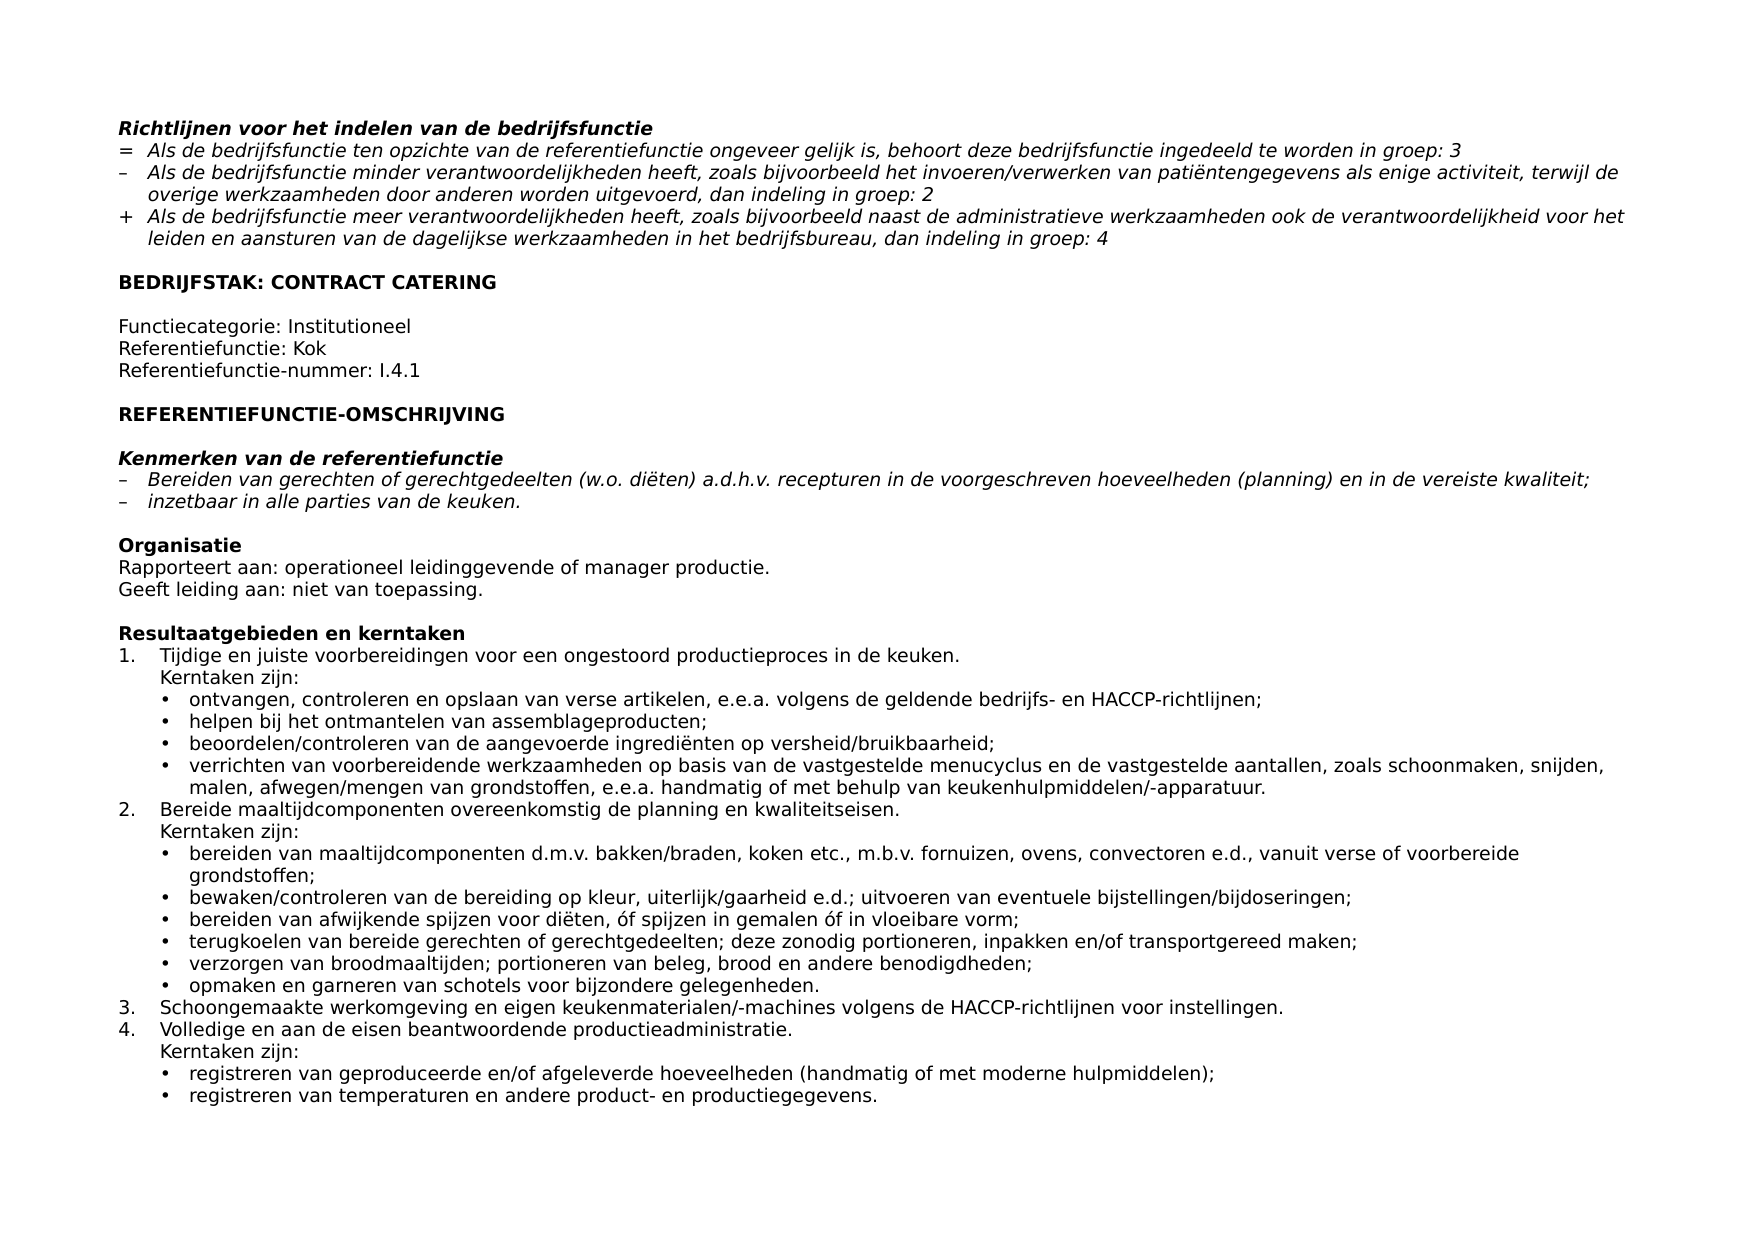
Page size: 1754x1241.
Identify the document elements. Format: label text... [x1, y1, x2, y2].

text • helpen bij het ontmantelen van assemblageproducten; [159, 711, 1636, 733]
text • bereiden van afwijkende spijzen voor diëten, óf spijzen in gemalen óf in vloeibare vorm; [159, 909, 1636, 931]
text – Bereiden van gerechten of gerechtgedeelten (w.o. diëten) a.d.h.v. recepturen in de voorgeschreven hoeveelheden (planning) en in de vereiste kwaliteit; [118, 469, 1636, 491]
text Geeft leiding aan: niet van toepassing. [118, 579, 1636, 601]
text 4. Volledige en aan de eisen beantwoordende productieadministratie. [118, 1019, 1636, 1041]
text 1. Tijdige en juiste voorbereidingen voor een ongestoord productieproces in de keuken. [118, 645, 1636, 667]
text Kerntaken zijn: [159, 821, 1636, 843]
text Kerntaken zijn: [159, 667, 1636, 689]
text • verrichten van voorbereidende werkzaamheden op basis van de vastgestelde menucyclus en de vastgestelde aantallen, zoals schoonmaken, snijden, malen, afwegen/mengen van grondstoffen, e.e.a. handmatig of met behulp van keukenhulpmiddelen/-apparatuur. [159, 755, 1636, 799]
text • bewaken/controleren van de bereiding op kleur, uiterlijk/gaarheid e.d.; uitvoeren van eventuele bijstellingen/bijdoseringen; [159, 887, 1636, 909]
text Functiecategorie: Institutioneel [118, 316, 1636, 338]
text 3. Schoongemaakte werkomgeving en eigen keukenmaterialen/-machines volgens de HACCP-richtlijnen voor instellingen. [118, 997, 1636, 1019]
text • opmaken en garneren van schotels voor bijzondere gelegenheden. [159, 975, 1636, 997]
text • verzorgen van broodmaaltijden; portioneren van beleg, brood en andere benodigdheden; [159, 953, 1636, 975]
text • registreren van geproduceerde en/of afgeleverde hoeveelheden (handmatig of met moderne hulpmiddelen); [159, 1063, 1636, 1084]
text • beoordelen/controleren van de aangevoerde ingrediënten op versheid/bruikbaarheid; [159, 733, 1636, 755]
text • bereiden van maaltijdcomponenten d.m.v. bakken/braden, koken etc., m.b.v. fornuizen, ovens, convectoren e.d., vanuit verse of voorbereide grondstoffen; [159, 843, 1636, 887]
text • registreren van temperaturen en andere product- en productiegegevens. [159, 1084, 1636, 1107]
text • terugkoelen van bereide gerechten of gerechtgedeelten; deze zonodig portioneren, inpakken en/of transportgereed maken; [159, 931, 1636, 953]
text – Als de bedrijfsfunctie minder verantwoordelijkheden heeft, zoals bijvoorbeeld het invoeren/verwerken van patiëntengegevens als enige activiteit, terwijl de overige werkzaamheden door anderen worden uitgevoerd, dan indeling in groep: 2 [118, 162, 1636, 206]
text 2. Bereide maaltijdcomponenten overeenkomstig de planning en kwaliteitseisen. [118, 799, 1636, 821]
text Kerntaken zijn: [159, 1041, 1636, 1063]
subtitle BEDRIJFSTAK: CONTRACT CATERING [118, 272, 1636, 294]
text Resultaatgebieden en kerntaken [118, 623, 1636, 645]
text Organisatie [118, 535, 1636, 557]
text Referentiefunctie-nummer: I.4.1 [118, 360, 1636, 382]
text = Als de bedrijfsfunctie ten opzichte van de referentiefunctie ongeveer gelijk is, behoort deze bedrijfsfunctie ingedeeld te worden in groep: 3 [118, 140, 1636, 162]
text + Als de bedrijfsfunctie meer verantwoordelijkheden heeft, zoals bijvoorbeeld naast de administratieve werkzaamheden ook de verantwoordelijkheid voor het leiden en aansturen van de dagelijkse werkzaamheden in het bedrijfsbureau, dan indeling in groep: 4 [118, 206, 1636, 250]
text Kenmerken van de referentiefunctie [118, 447, 1636, 469]
text Rapporteert aan: operationeel leidinggevende of manager productie. [118, 557, 1636, 579]
text Richtlijnen voor het indelen van de bedrijfsfunctie [118, 118, 1636, 140]
text – inzetbaar in alle parties van de keuken. [118, 491, 1636, 513]
subtitle REFERENTIEFUNCTIE-OMSCHRIJVING [118, 403, 1636, 426]
text • ontvangen, controleren en opslaan van verse artikelen, e.e.a. volgens de geldende bedrijfs- en HACCP-richtlijnen; [159, 689, 1636, 711]
text Referentiefunctie: Kok [118, 338, 1636, 360]
